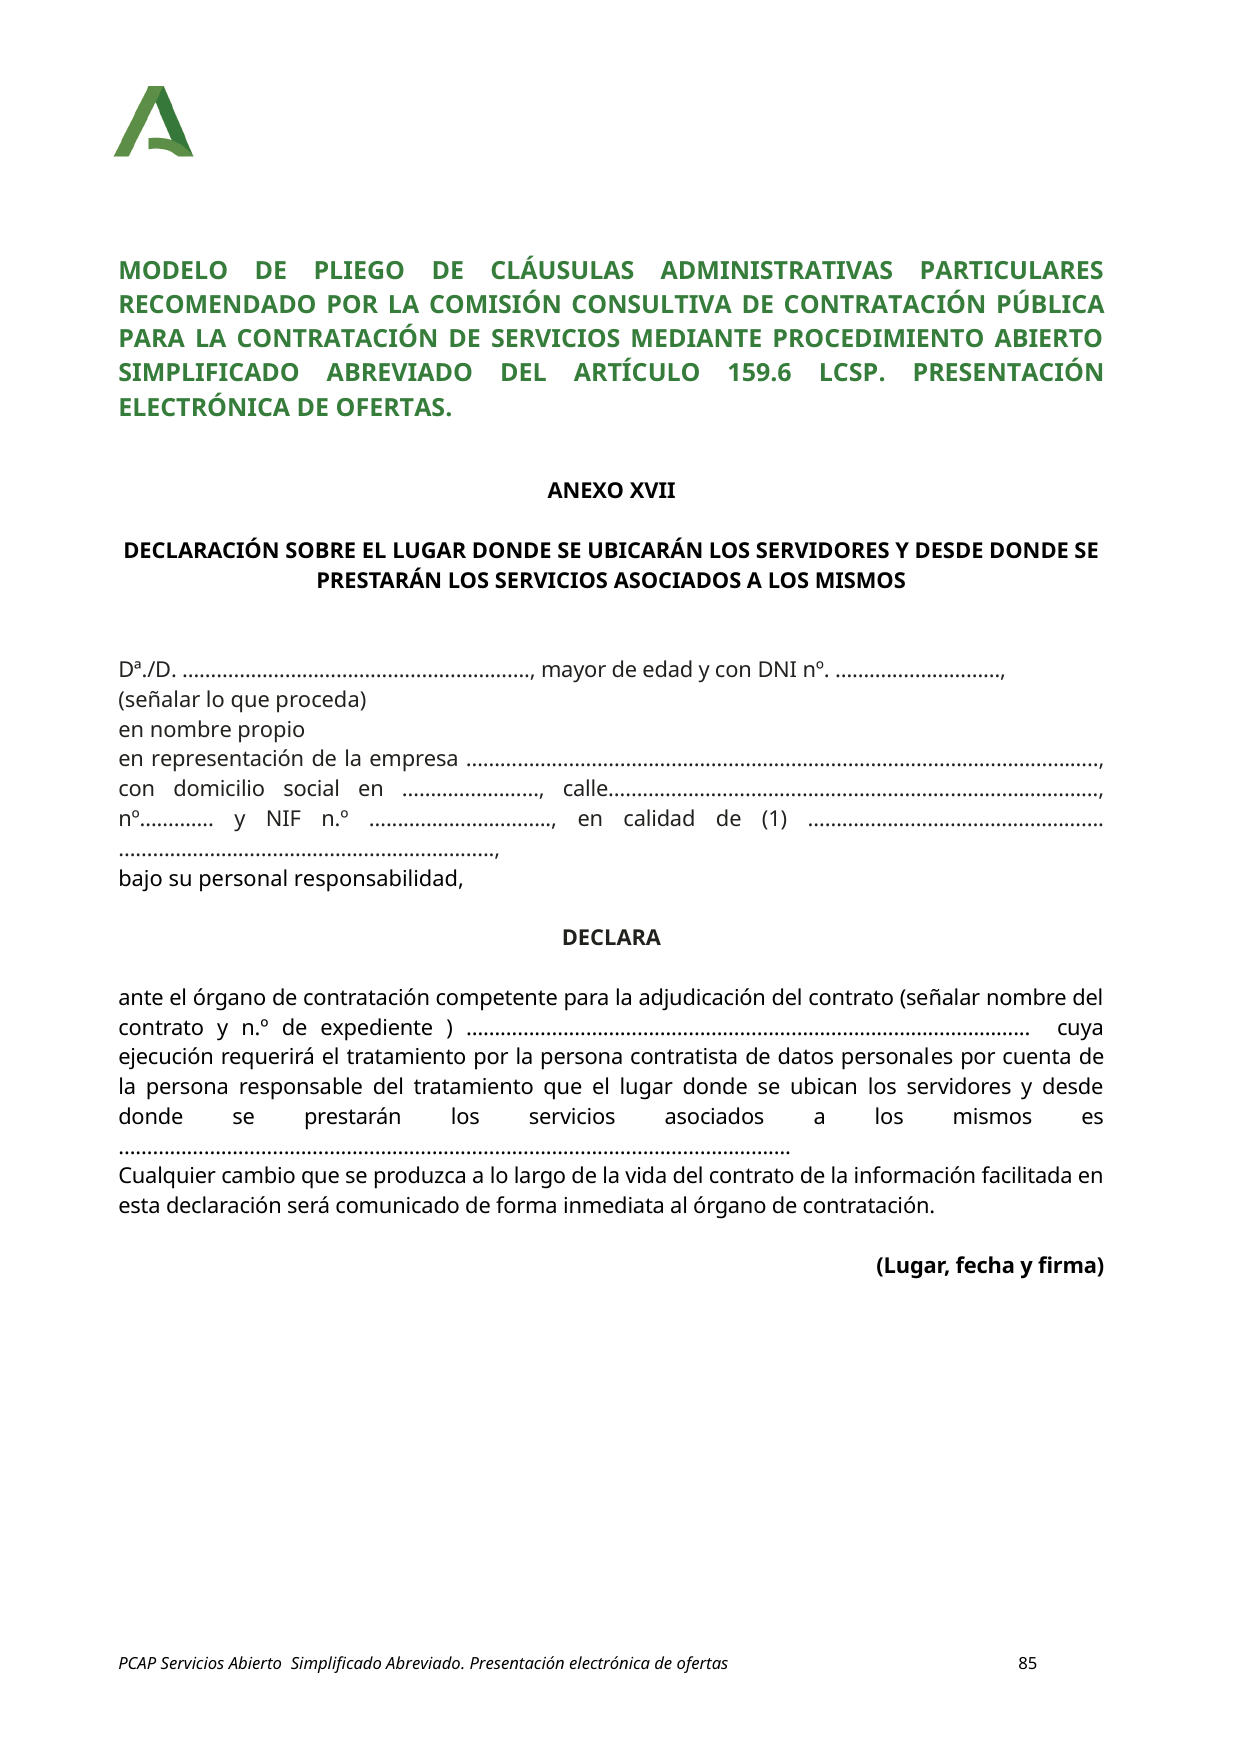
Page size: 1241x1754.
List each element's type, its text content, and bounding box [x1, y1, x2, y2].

text MODELO DE PLIEGO DE CLÁUSULAS ADMINISTRATIVAS PARTICULARES RECOMENDADO POR LA COMISIÓN CONSULTIVA DE CONTRATACIÓN PÚBLICA PARA LA CONTRATACIÓN DE SERVICIOS MEDIANTE PROCEDIMIENTO ABIERTO SIMPLIFICADO ABREVIADO DEL ARTÍCULO 159.6 LCSP. PRESENTACIÓN ELECTRÓNICA DE OFERTAS. [118, 253, 1104, 423]
text bajo su personal responsabilidad, [118, 862, 1104, 892]
text en representación de la empresa …………………………………………………………………………………………….….., con domicilio social en ……………………, calle………………………………………………………………..…………, nº…………. y NIF n.º …...……………...…….., en calidad de (1) …………...……………………………....………………………………………………………..., [118, 743, 1104, 862]
text DECLARACIÓN SOBRE EL LUGAR DONDE SE UBICARÁN LOS SERVIDORES Y DESDE DONDE SE PRESTARÁN LOS SERVICIOS ASOCIADOS A LOS MISMOS [118, 535, 1104, 594]
text (Lugar, fecha y firma) [118, 1250, 1104, 1279]
text Cualquier cambio que se produzca a lo largo de la vida del contrato de la información facilitada en esta declaración será comunicado de forma inmediata al órgano de contratación. [118, 1160, 1104, 1220]
text en nombre propio [118, 713, 1104, 743]
text Dª./D. ……………………………………………………., mayor de edad y con DNI nº. ………..………………, [118, 654, 1104, 684]
text DECLARA [118, 922, 1104, 952]
text (señalar lo que proceda) [118, 684, 1104, 713]
text ante el órgano de contratación competente para la adjudicación del contrato (señalar nombre del contrato y n.º de expediente ) ……………………………………………………………………………………... cuya ejecución requerirá el tratamiento por la persona contratista de datos personales por cuenta de la persona responsable del tratamiento que el lugar donde se ubican los servidores y desde donde se prestarán los servicios asociados a los mismos es ………………………………………………………………………………………………………. [118, 982, 1104, 1160]
picture [109, 81, 198, 161]
text ANEXO XVII [118, 475, 1104, 505]
